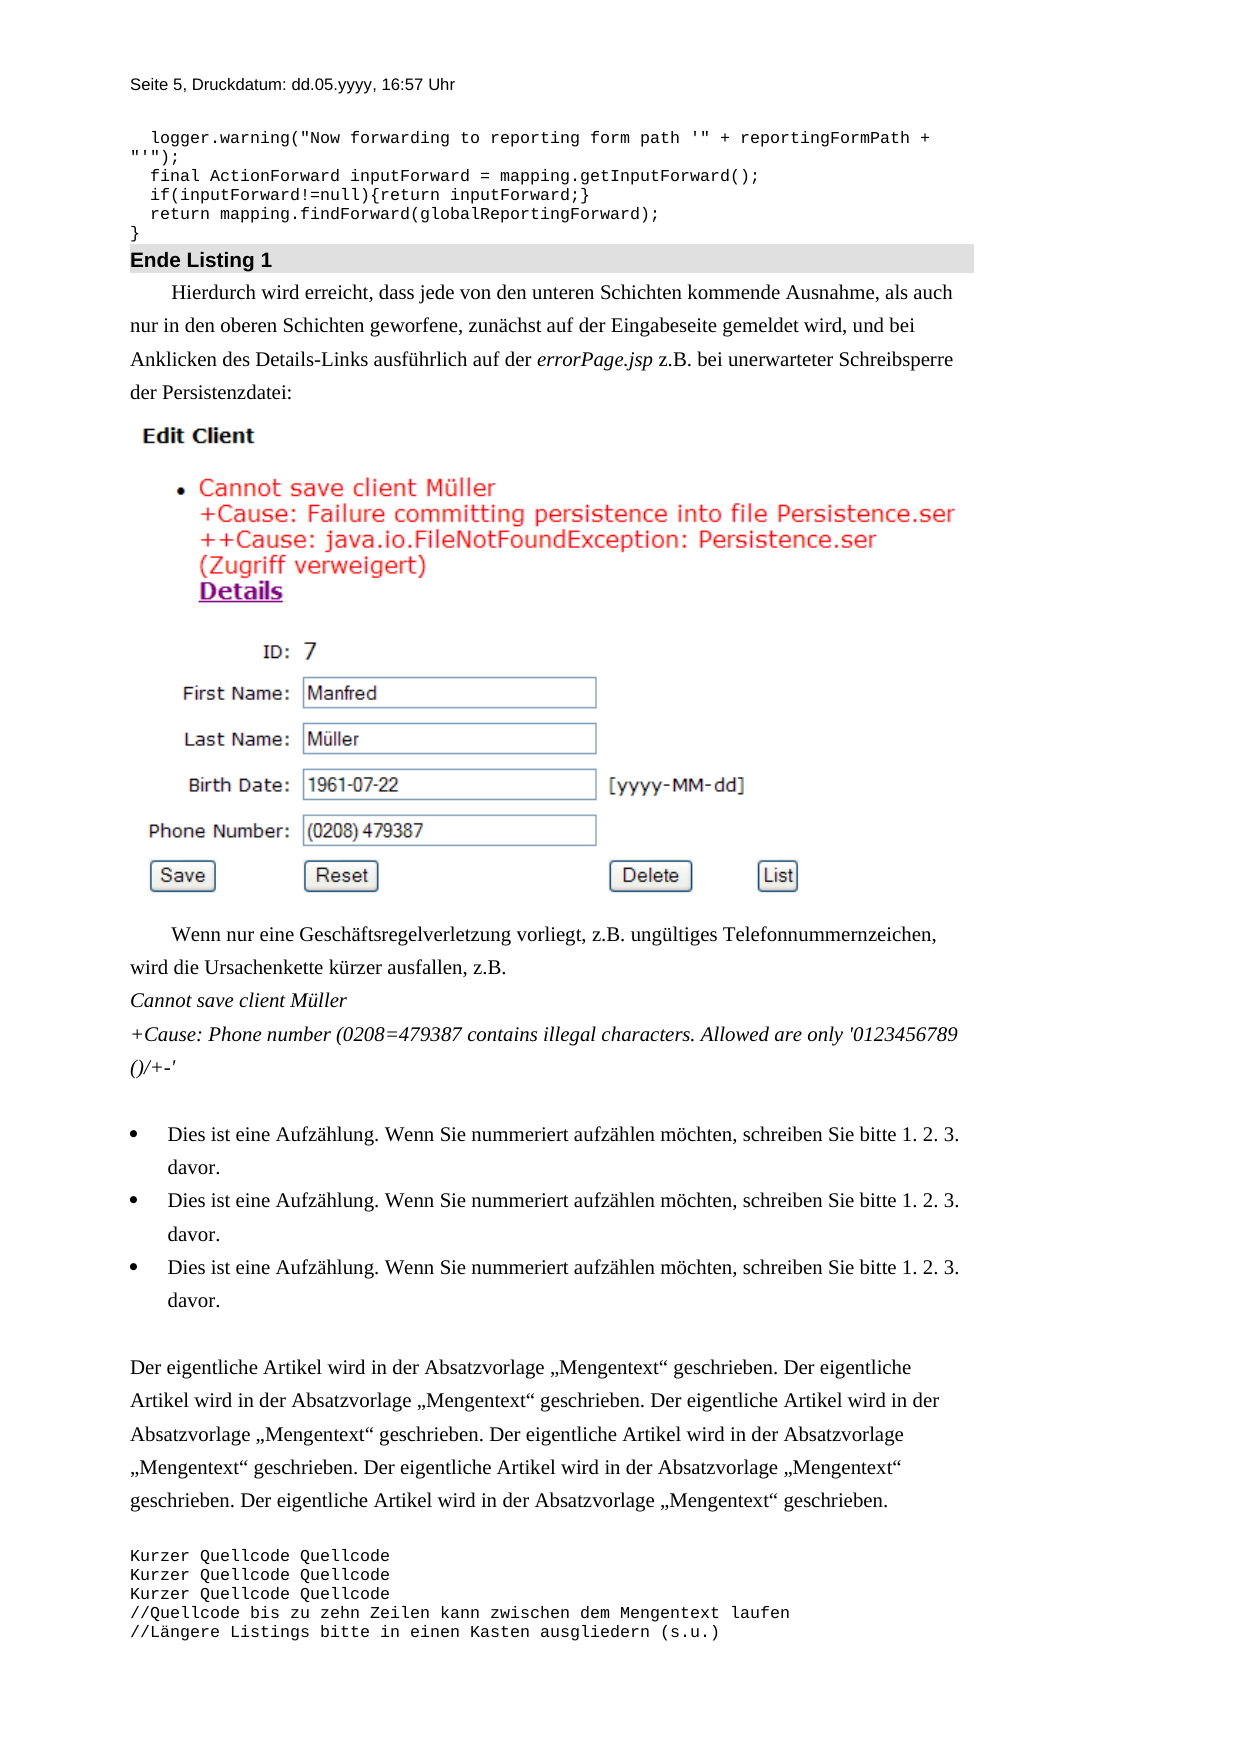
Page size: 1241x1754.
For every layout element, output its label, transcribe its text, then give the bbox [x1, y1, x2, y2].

text Hierdurch wird erreicht, dass jede von den unteren Schichten kommende Ausnahme, als auch nur in den oberen Schichten geworfene, zunächst auf der Eingabeseite gemeldet wird, und bei Anklicken des Details-Links ausführlich auf der errorPage.jsp z.B. bei unerwarteter Schreibsperre der Persistenzdatei: [130, 273, 974, 406]
list Dies ist eine Aufzählung. Wenn Sie nummeriert aufzählen möchten, schreiben Sie bitte 1. 2. 3. davor. [130, 1248, 974, 1314]
text Der eigentliche Artikel wird in der Absatzvorlage „Mengentext“ geschrieben. Der eigentliche Artikel wird in der Absatzvorlage „Mengentext“ geschrieben. Der eigentliche Artikel wird in der Absatzvorlage „Mengentext“ geschrieben. Der eigentliche Artikel wird in der Absatzvorlage „Mengentext“ geschrieben. Der eigentliche Artikel wird in der Absatzvorlage „Mengentext“ geschrieben. Der eigentliche Artikel wird in der Absatzvorlage „Mengentext“ geschrieben. [130, 1348, 974, 1514]
text logger.warning("Now forwarding to reporting form path '" + reportingFormPath + "'"); [130, 130, 974, 168]
text if(inputForward!=null){return inputForward;} [130, 187, 974, 206]
text Wenn nur eine Geschäftsregelverletzung vorliegt, z.B. ungültiges Telefonnummernzeichen, wird die Ursachenkette kürzer ausfallen, z.B. Cannot save client Müller +Cause: Phone number (0208=479387 contains illegal characters. Allowed are only '0123456789 ()/+-' [130, 915, 974, 1081]
text } [130, 225, 974, 244]
text Kurzer Quellcode Quellcode [130, 1567, 974, 1586]
list Dies ist eine Aufzählung. Wenn Sie nummeriert aufzählen möchten, schreiben Sie bitte 1. 2. 3. davor. [130, 1114, 974, 1181]
text return mapping.findForward(globalReportingForward); [130, 206, 974, 225]
text //Längere Listings bitte in einen Kasten ausgliedern (s.u.) [130, 1624, 974, 1643]
list Dies ist eine Aufzählung. Wenn Sie nummeriert aufzählen möchten, schreiben Sie bitte 1. 2. 3. davor. [130, 1181, 974, 1248]
text Kurzer Quellcode Quellcode [130, 1586, 974, 1605]
text Kurzer Quellcode Quellcode [130, 1548, 974, 1567]
text //Quellcode bis zu zehn Zeilen kann zwischen dem Mengentext laufen [130, 1605, 974, 1624]
text final ActionForward inputForward = mapping.getInputForward(); [130, 168, 974, 187]
text Ende Listing 1 [130, 244, 974, 273]
